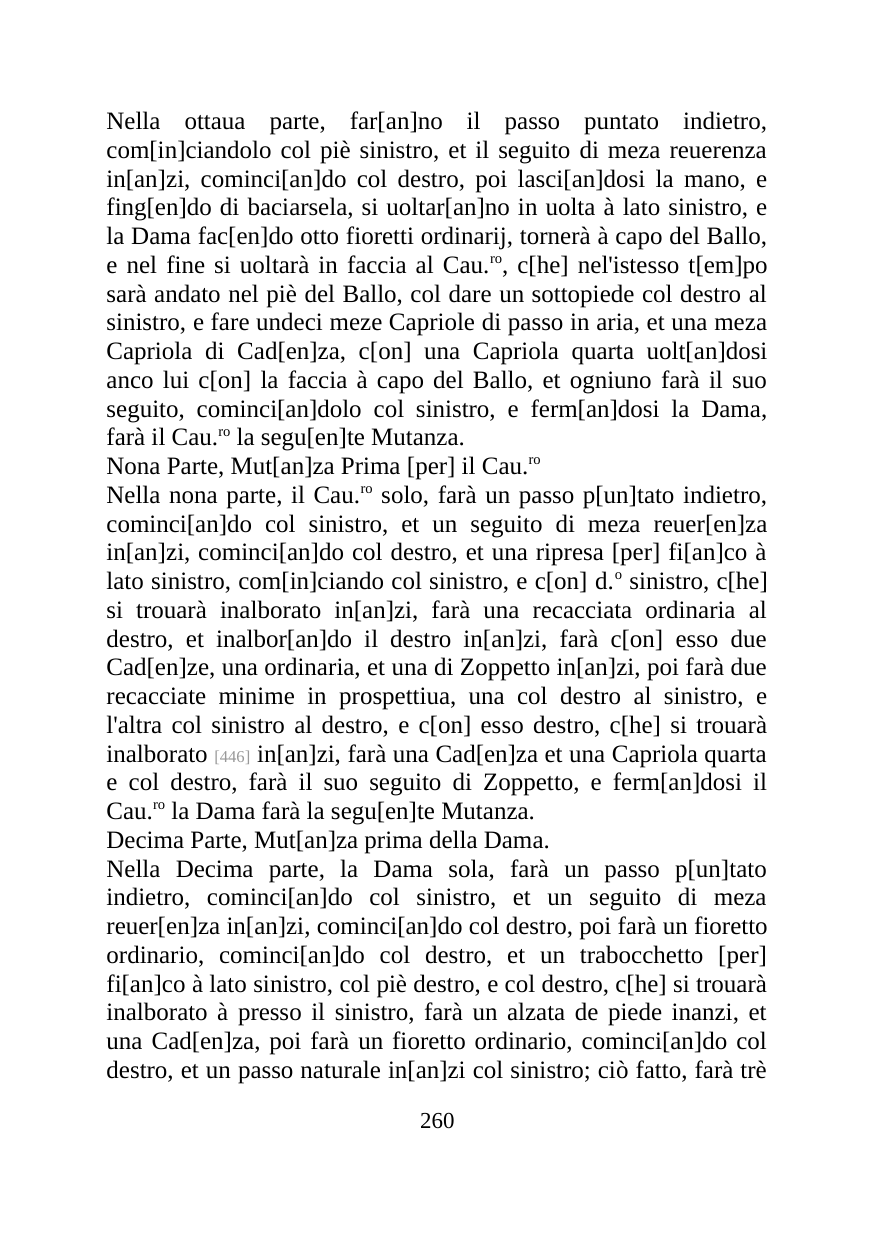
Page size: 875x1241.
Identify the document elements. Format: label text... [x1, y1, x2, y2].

text Nella Decima parte, la Dama sola, farà un passo p[un]tato indietro, cominci[an]do col sinistro, et un seguito di meza reuer[en]za in[an]zi, cominci[an]do col destro, poi farà un fioretto ordinario, cominci[an]do col destro, et un trabocchetto [per] fi[an]co à lato sinistro, col piè destro, e col destro, c[he] si trouarà inalborato à presso il sinistro, farà un alzata de piede inanzi, et una Cad[en]za, poi farà un fioretto ordinario, cominci[an]do col destro, et un passo naturale in[an]zi col sinistro; ciò fatto, farà trè [106, 854, 768, 1084]
text Nella ottaua parte, far[an]no il passo puntato indietro, com[in]ciandolo col piè sinistro, et il seguito di meza reuerenza in[an]zi, cominci[an]do col destro, poi lasci[an]dosi la mano, e fing[en]do di baciarsela, si uoltar[an]no in uolta à lato sinistro, e la Dama fac[en]do otto fioretti ordinarij, tornerà à capo del Ballo, e nel fine si uoltarà in faccia al Cau.ro, c[he] nel'istesso t[em]po sarà andato nel piè del Ballo, col dare un sottopiede col destro al sinistro, e fare undeci meze Capriole di passo in aria, et una meza Capriola di Cad[en]za, c[on] una Capriola quarta uolt[an]dosi anco lui c[on] la faccia à capo del Ballo, et ogniuno farà il suo seguito, cominci[an]dolo col sinistro, e ferm[an]dosi la Dama, farà il Cau.ro la segu[en]te Mutanza. [106, 106, 768, 451]
text Nona Parte, Mut[an]za Prima [per] il Cau.ro [106, 451, 768, 480]
text Nella nona parte, il Cau.ro solo, farà un passo p[un]tato indietro, cominci[an]do col sinistro, et un seguito di meza reuer[en]za in[an]zi, cominci[an]do col destro, et una ripresa [per] fi[an]co à lato sinistro, com[in]ciando col sinistro, e c[on] d.o sinistro, c[he] si trouarà inalborato in[an]zi, farà una recacciata ordinaria al destro, et inalbor[an]do il destro in[an]zi, farà c[on] esso due Cad[en]ze, una ordinaria, et una di Zoppetto in[an]zi, poi farà due recacciate minime in prospettiua, una col destro al sinistro, e l'altra col sinistro al destro, e c[on] esso destro, c[he] si trouarà inalborato [446] in[an]zi, farà una Cad[en]za et una Capriola quarta e col destro, farà il suo seguito di Zoppetto, e ferm[an]dosi il Cau.ro la Dama farà la segu[en]te Mutanza. [106, 480, 768, 825]
text Decima Parte, Mut[an]za prima della Dama. [106, 825, 768, 854]
